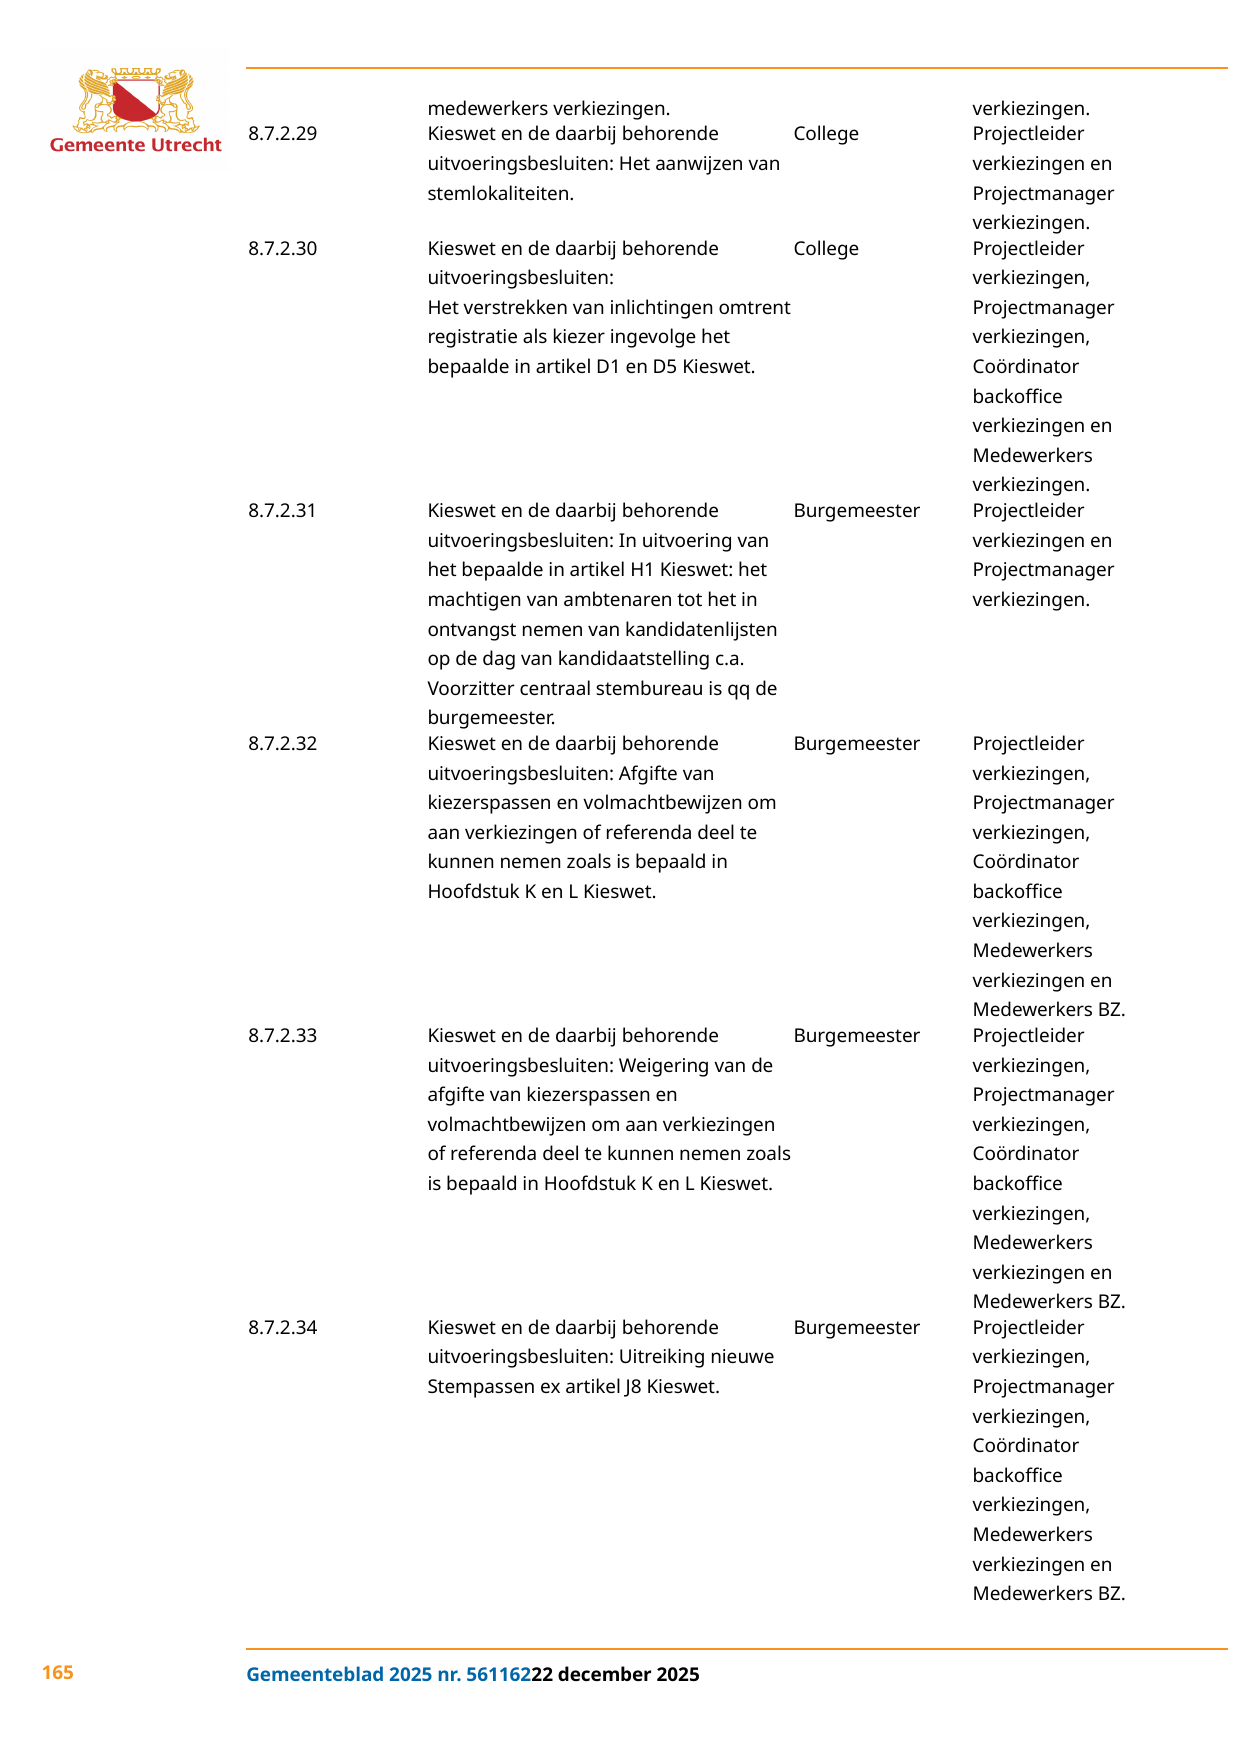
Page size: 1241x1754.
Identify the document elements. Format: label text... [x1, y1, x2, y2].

table_cell verkiezingen. [973, 95, 1152, 121]
table_cell College [793, 121, 972, 235]
table_cell 8.7.2.34 [248, 1314, 427, 1606]
table_cell 8.7.2.32 [248, 730, 427, 1022]
table_cell Kieswet en de daarbij behorende uitvoeringsbesluiten: Uitreiking nieuwe Stempassen ex artikel J8 Kieswet. [427, 1314, 793, 1606]
table_cell Burgemeester [793, 498, 972, 730]
table_cell Kieswet en de daarbij behorende uitvoeringsbesluiten: In uitvoering van het bepaalde in artikel H1 Kieswet: het machtigen van ambtenaren tot het in ontvangst nemen van kandidatenlijsten op de dag van kandidaatstelling c.a. Voorzitter centraal stembureau is qq de burgemeester. [427, 498, 793, 730]
picture [41, 47, 231, 172]
table_cell Projectleider verkiezingen, Projectmanager verkiezingen, Coördinator backoffice verkiezingen, Medewerkers verkiezingen en Medewerkers BZ. [973, 1022, 1152, 1314]
table_cell 8.7.2.29 [248, 121, 427, 235]
table_cell 8.7.2.31 [248, 498, 427, 730]
table_cell Kieswet en de daarbij behorende uitvoeringsbesluiten: Het verstrekken van inlichtingen omtrent registratie als kiezer ingevolge het bepaalde in artikel D1 en D5 Kieswet. [427, 235, 793, 497]
table_cell 8.7.2.33 [248, 1022, 427, 1314]
table_cell Burgemeester [793, 1314, 972, 1606]
table_cell Burgemeester [793, 1022, 972, 1314]
table_cell Projectleider verkiezingen en Projectmanager verkiezingen. [973, 498, 1152, 730]
table_cell [793, 95, 972, 121]
table_cell Projectleider verkiezingen, Projectmanager verkiezingen, Coördinator backoffice verkiezingen, Medewerkers verkiezingen en Medewerkers BZ. [973, 1314, 1152, 1606]
table_cell medewerkers verkiezingen. [427, 95, 793, 121]
table_cell [248, 95, 427, 121]
table_cell College [793, 235, 972, 497]
table_cell Kieswet en de daarbij behorende uitvoeringsbesluiten: Afgifte van kiezerspassen en volmachtbewijzen om aan verkiezingen of referenda deel te kunnen nemen zoals is bepaald in Hoofdstuk K en L Kieswet. [427, 730, 793, 1022]
table_cell 8.7.2.30 [248, 235, 427, 497]
table_cell Kieswet en de daarbij behorende uitvoeringsbesluiten: Weigering van de afgifte van kiezerspassen en volmachtbewijzen om aan verkiezingen of referenda deel te kunnen nemen zoals is bepaald in Hoofdstuk K en L Kieswet. [427, 1022, 793, 1314]
table_cell Burgemeester [793, 730, 972, 1022]
table_cell Kieswet en de daarbij behorende uitvoeringsbesluiten: Het aanwijzen van stemlokaliteiten. [427, 121, 793, 235]
table_cell Projectleider verkiezingen, Projectmanager verkiezingen, Coördinator backoffice verkiezingen en Medewerkers verkiezingen. [973, 235, 1152, 497]
table_cell Projectleider verkiezingen, Projectmanager verkiezingen, Coördinator backoffice verkiezingen, Medewerkers verkiezingen en Medewerkers BZ. [973, 730, 1152, 1022]
table_cell Projectleider verkiezingen en Projectmanager verkiezingen. [973, 121, 1152, 235]
